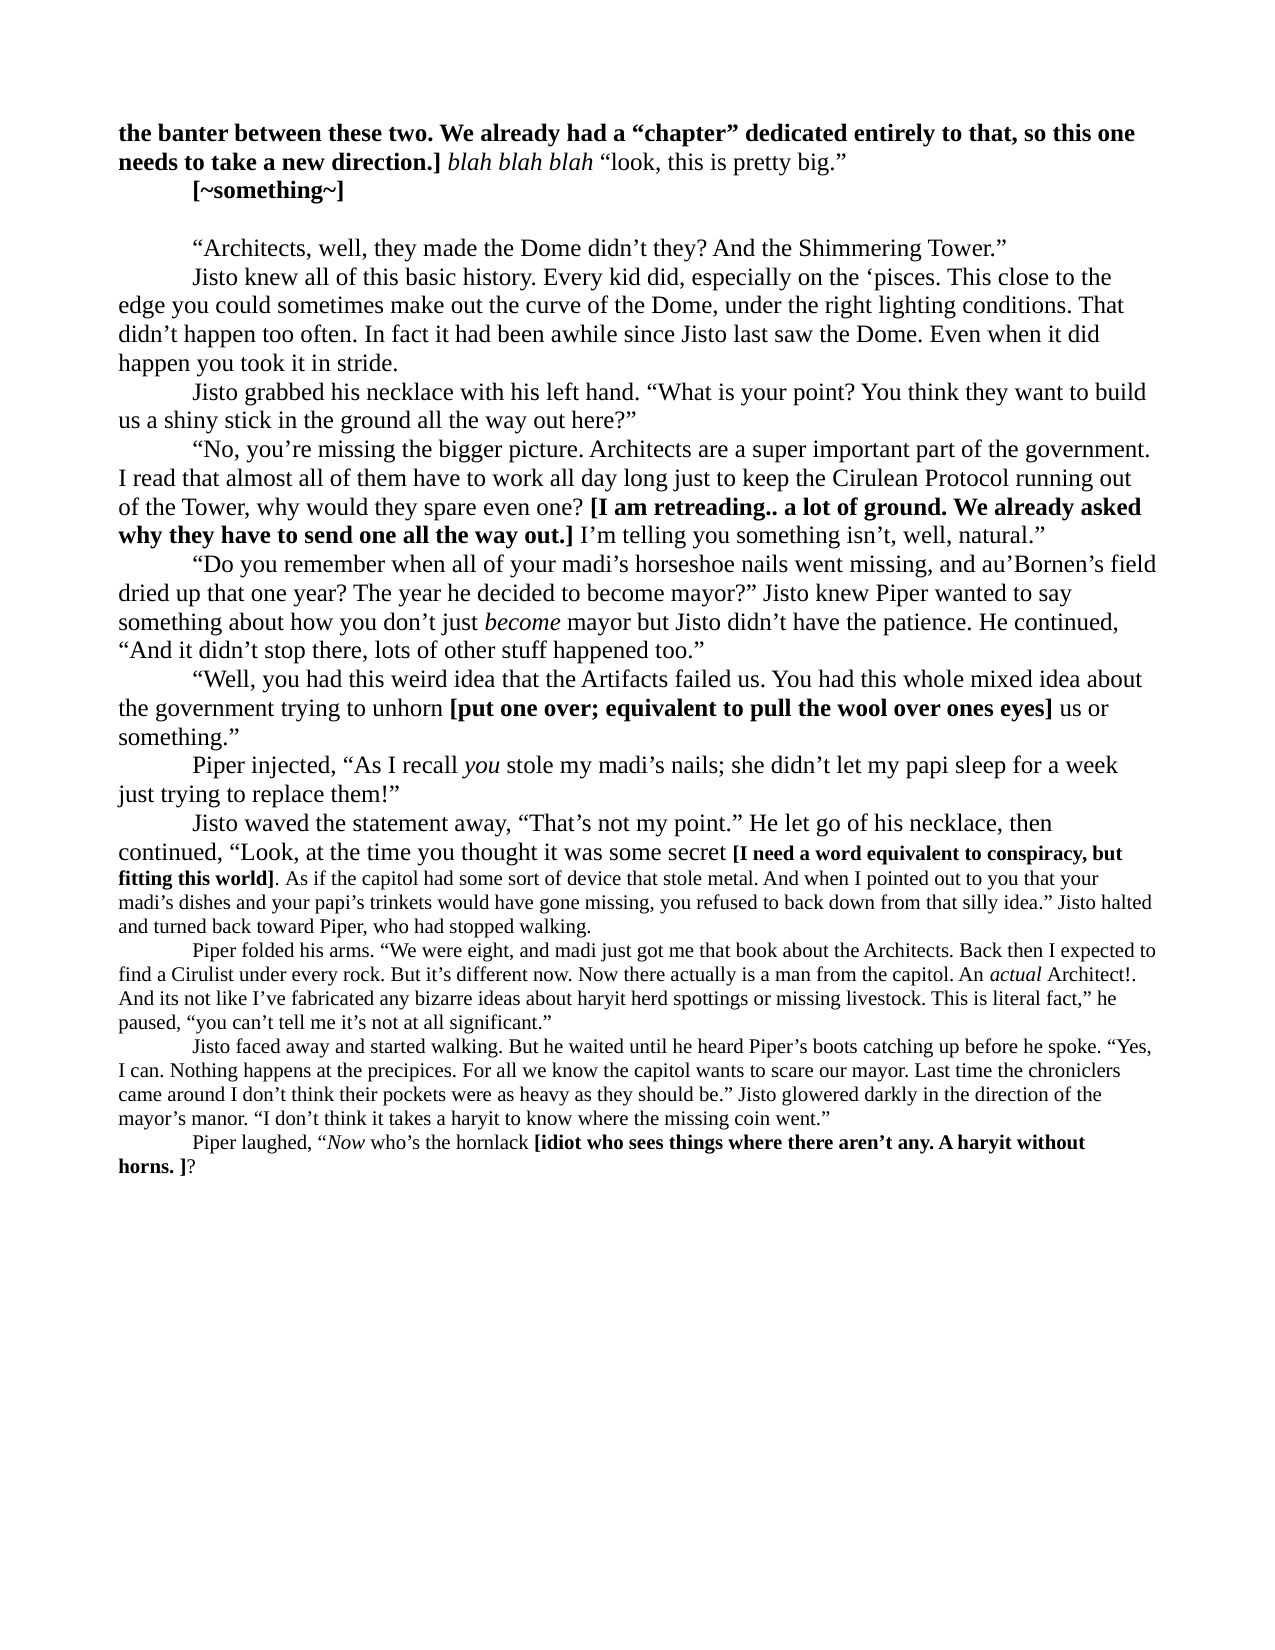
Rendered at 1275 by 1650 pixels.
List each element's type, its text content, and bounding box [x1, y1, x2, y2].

text “No, you’re missing the bigger picture. Architects are a super important part of the government. I read that almost all of them have to work all day long just to keep the Cirulean Protocol running out of the Tower, why would they spare even one? [I am retreading.. a lot of ground. We already asked why they have to send one all the way out.] I’m telling you something isn’t, well, natural.” [118, 434, 1157, 549]
text Jisto grabbed his necklace with his left hand. “What is your point? You think they want to build us a shiny stick in the ground all the way out here?” [118, 377, 1157, 434]
text Jisto knew all of this basic history. Every kid did, especially on the ‘pisces. This close to the edge you could sometimes make out the curve of the Dome, under the right lighting conditions. That didn’t happen too often. In fact it had been awhile since Jisto last saw the Dome. Even when it did happen you took it in stride. [118, 262, 1157, 377]
text Jisto faced away and started walking. But he waited until he heard Piper’s boots catching up before he spoke. “Yes, I can. Nothing happens at the precipices. For all we know the capitol wants to scare our mayor. Last time the chroniclers came around I don’t think their pockets were as heavy as they should be.” Jisto glowered darkly in the direction of the mayor’s manor. “I don’t think it takes a haryit to know where the missing coin went.” [118, 1034, 1157, 1130]
text the banter between these two. We already had a “chapter” dedicated entirely to that, so this one needs to take a new direction.] blah blah blah “look, this is pretty big.” [118, 118, 1157, 176]
text “Do you remember when all of your madi’s horseshoe nails went missing, and au’Bornen’s field dried up that one year? The year he decided to become mayor?” Jisto knew Piper wanted to say something about how you don’t just become mayor but Jisto didn’t have the patience. He continued, “And it didn’t stop there, lots of other stuff happened too.” [118, 549, 1157, 664]
text [~something~] [118, 176, 1157, 204]
text Piper injected, “As I recall you stole my madi’s nails; she didn’t let my papi sleep for a week just trying to replace them!” [118, 751, 1157, 808]
text Piper folded his arms. “We were eight, and madi just got me that book about the Architects. Back then I expected to find a Cirulist under every rock. But it’s different now. Now there actually is a man from the capitol. An actual Architect!. And its not like I’ve fabricated any bizarre ideas about haryit herd spottings or missing livestock. This is literal fact,” he paused, “you can’t tell me it’s not at all significant.” [118, 938, 1157, 1034]
text “Well, you had this weird idea that the Artifacts failed us. You had this whole mixed idea about the government trying to unhorn [put one over; equivalent to pull the wool over ones eyes] us or something.” [118, 664, 1157, 751]
text Piper laughed, “Now who’s the hornlack [idiot who sees things where there aren’t any. A haryit without horns. ]? [118, 1130, 1157, 1178]
text Jisto waved the statement away, “That’s not my point.” He let go of his necklace, then continued, “Look, at the time you thought it was some secret [I need a word equivalent to conspiracy, but fitting this world]. As if the capitol had some sort of device that stole metal. And when I pointed out to you that your madi’s dishes and your papi’s trinkets would have gone missing, you refused to back down from that silly idea.” Jisto halted and turned back toward Piper, who had stopped walking. [118, 808, 1157, 938]
text “Architects, well, they made the Dome didn’t they? And the Shimmering Tower.” [118, 233, 1157, 262]
